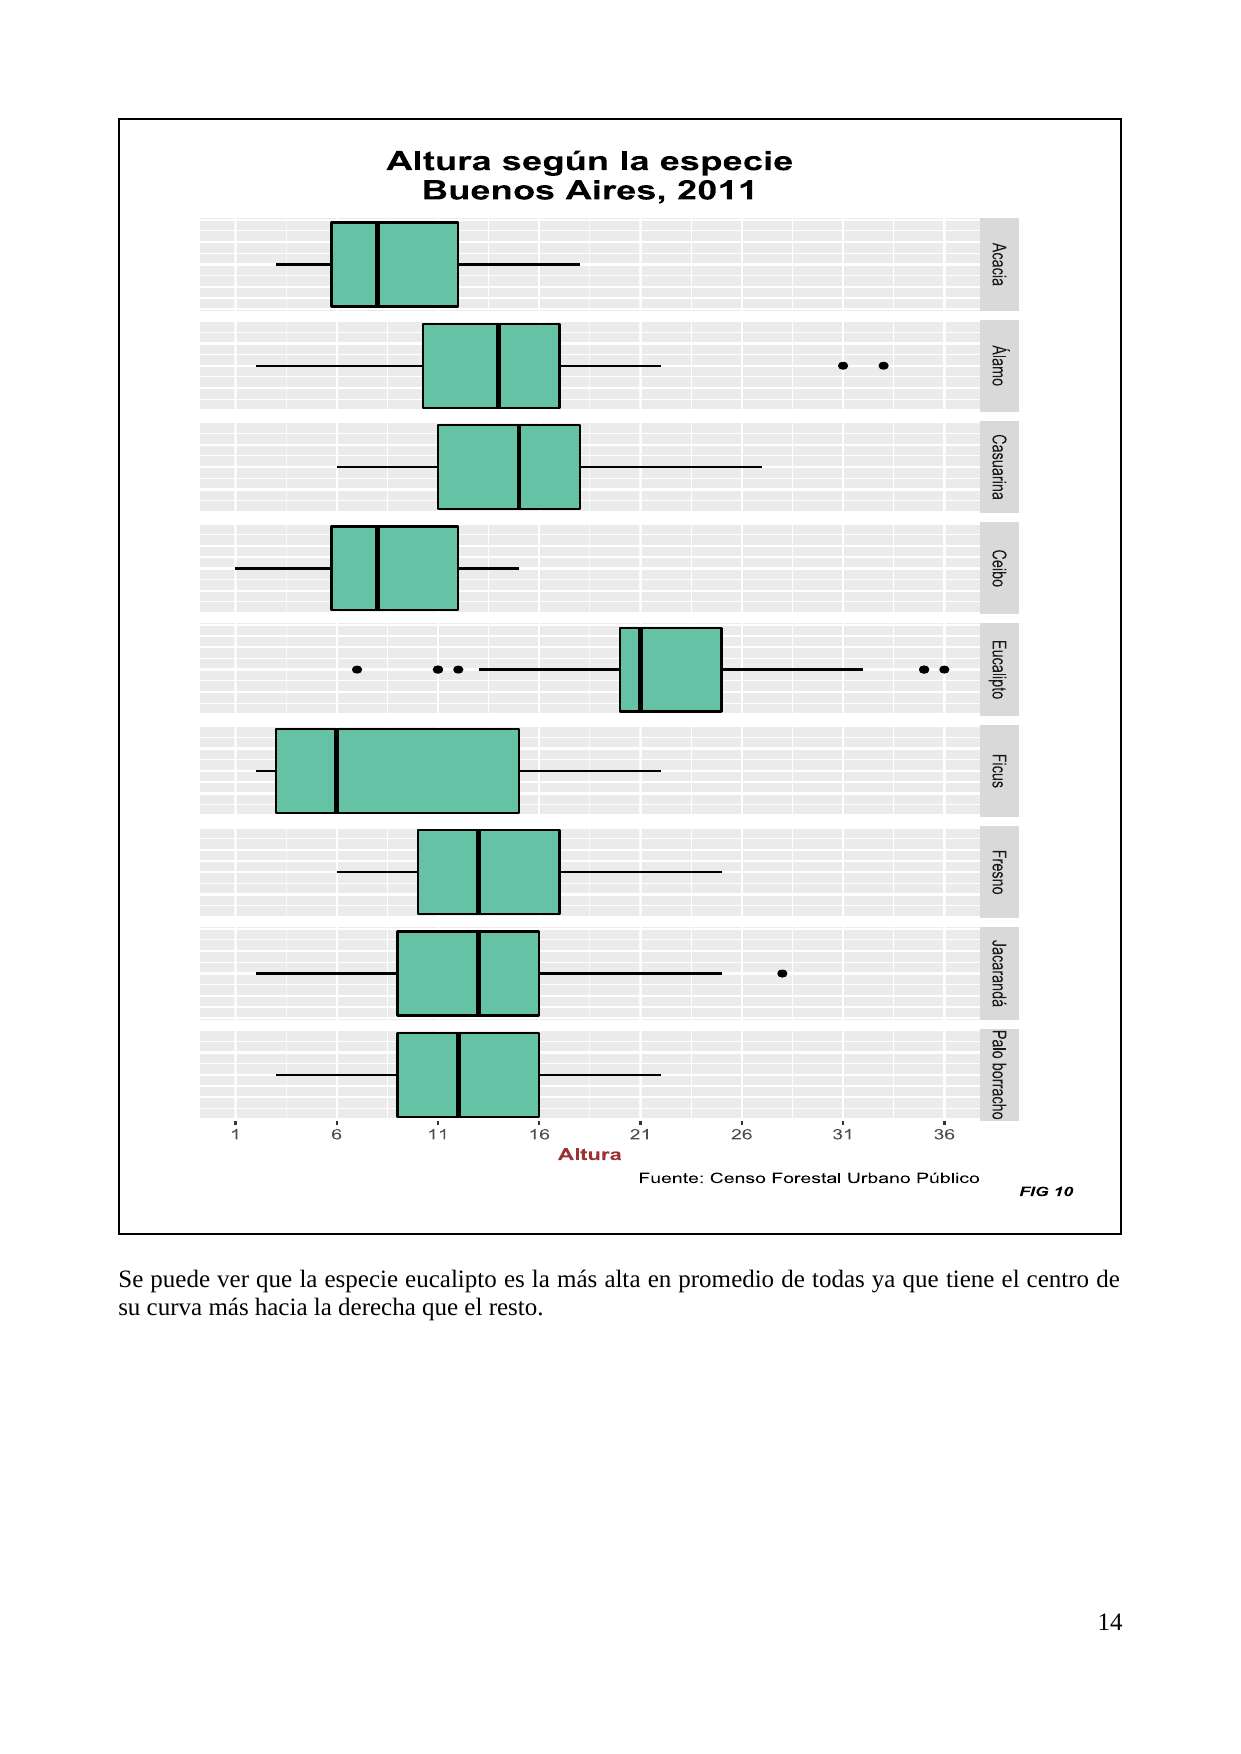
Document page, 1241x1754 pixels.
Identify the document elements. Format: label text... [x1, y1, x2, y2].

text Se puede ver que la especie eucalipto es la más alta en promedio de todas ya que tiene el centro de su curva más hacia la derecha que el resto. [118, 1264, 1122, 1321]
